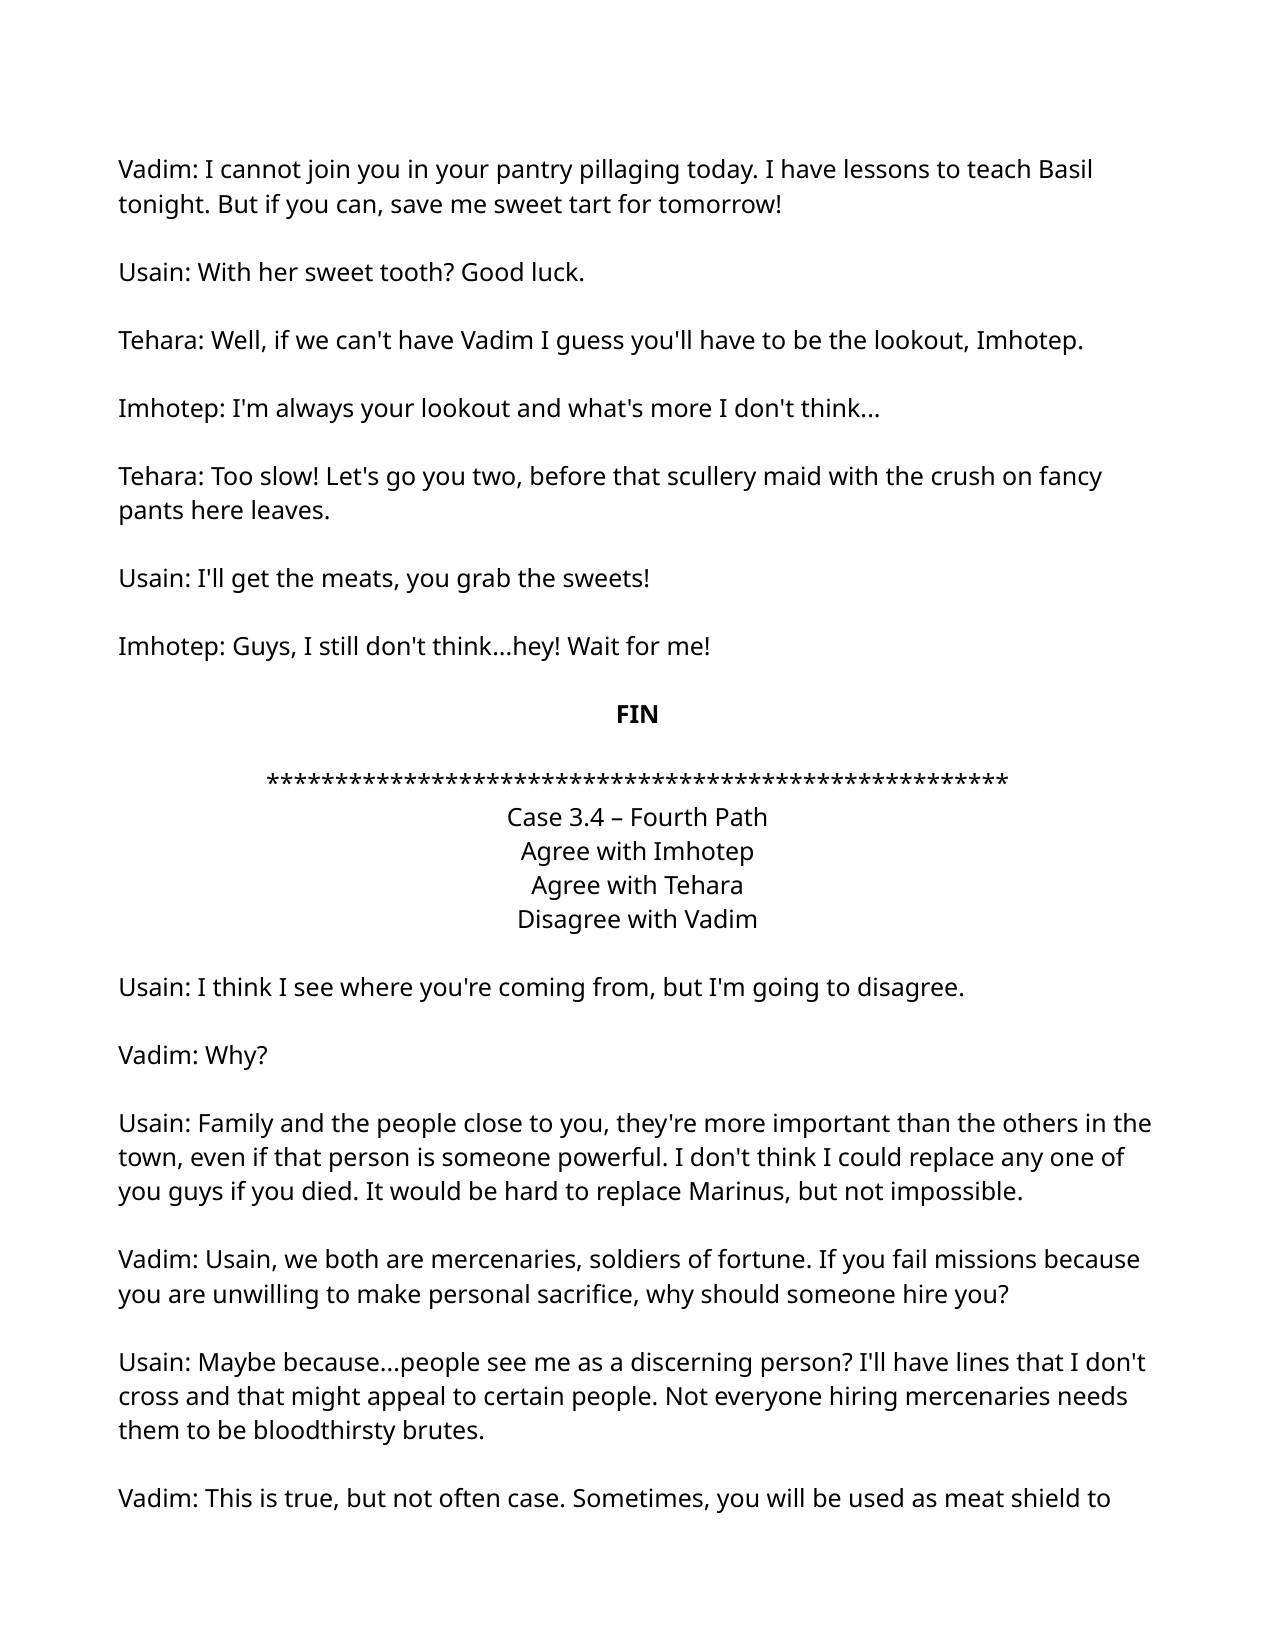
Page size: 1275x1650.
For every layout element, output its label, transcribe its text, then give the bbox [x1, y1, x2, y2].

text Vadim: Usain, we both are mercenaries, soldiers of fortune. If you fail missions because you are unwilling to make personal sacrifice, why should someone hire you? [118, 1242, 1157, 1310]
text Agree with Imhotep [118, 833, 1157, 867]
text Usain: I think I see where you're coming from, but I'm going to disagree. [118, 970, 1157, 1004]
text Usain: With her sweet tooth? Good luck. [118, 254, 1157, 288]
text Agree with Tehara [118, 867, 1157, 902]
text FIN [118, 697, 1157, 731]
text ****************************************************** [118, 765, 1157, 799]
text Usain: Family and the people close to you, they're more important than the others in the town, even if that person is someone powerful. I don't think I could replace any one of you guys if you died. It would be hard to replace Marinus, but not impossible. [118, 1106, 1157, 1208]
text Vadim: Why? [118, 1038, 1157, 1072]
text Tehara: Too slow! Let's go you two, before that scullery maid with the crush on fancy pants here leaves. [118, 459, 1157, 527]
text Case 3.4 – Fourth Path [118, 799, 1157, 833]
text Tehara: Well, if we can't have Vadim I guess you'll have to be the lookout, Imhotep. [118, 322, 1157, 357]
text Disagree with Vadim [118, 902, 1157, 936]
text Vadim: This is true, but not often case. Sometimes, you will be used as meat shield to [118, 1481, 1157, 1515]
text Usain: Maybe because...people see me as a discerning person? I'll have lines that I don't cross and that might appeal to certain people. Not everyone hiring mercenaries needs them to be bloodthirsty brutes. [118, 1344, 1157, 1447]
text Imhotep: I'm always your lookout and what's more I don't think... [118, 391, 1157, 425]
text Vadim: I cannot join you in your pantry pillaging today. I have lessons to teach Basil tonight. But if you can, save me sweet tart for tomorrow! [118, 152, 1157, 220]
text Imhotep: Guys, I still don't think...hey! Wait for me! [118, 629, 1157, 663]
text Usain: I'll get the meats, you grab the sweets! [118, 561, 1157, 595]
